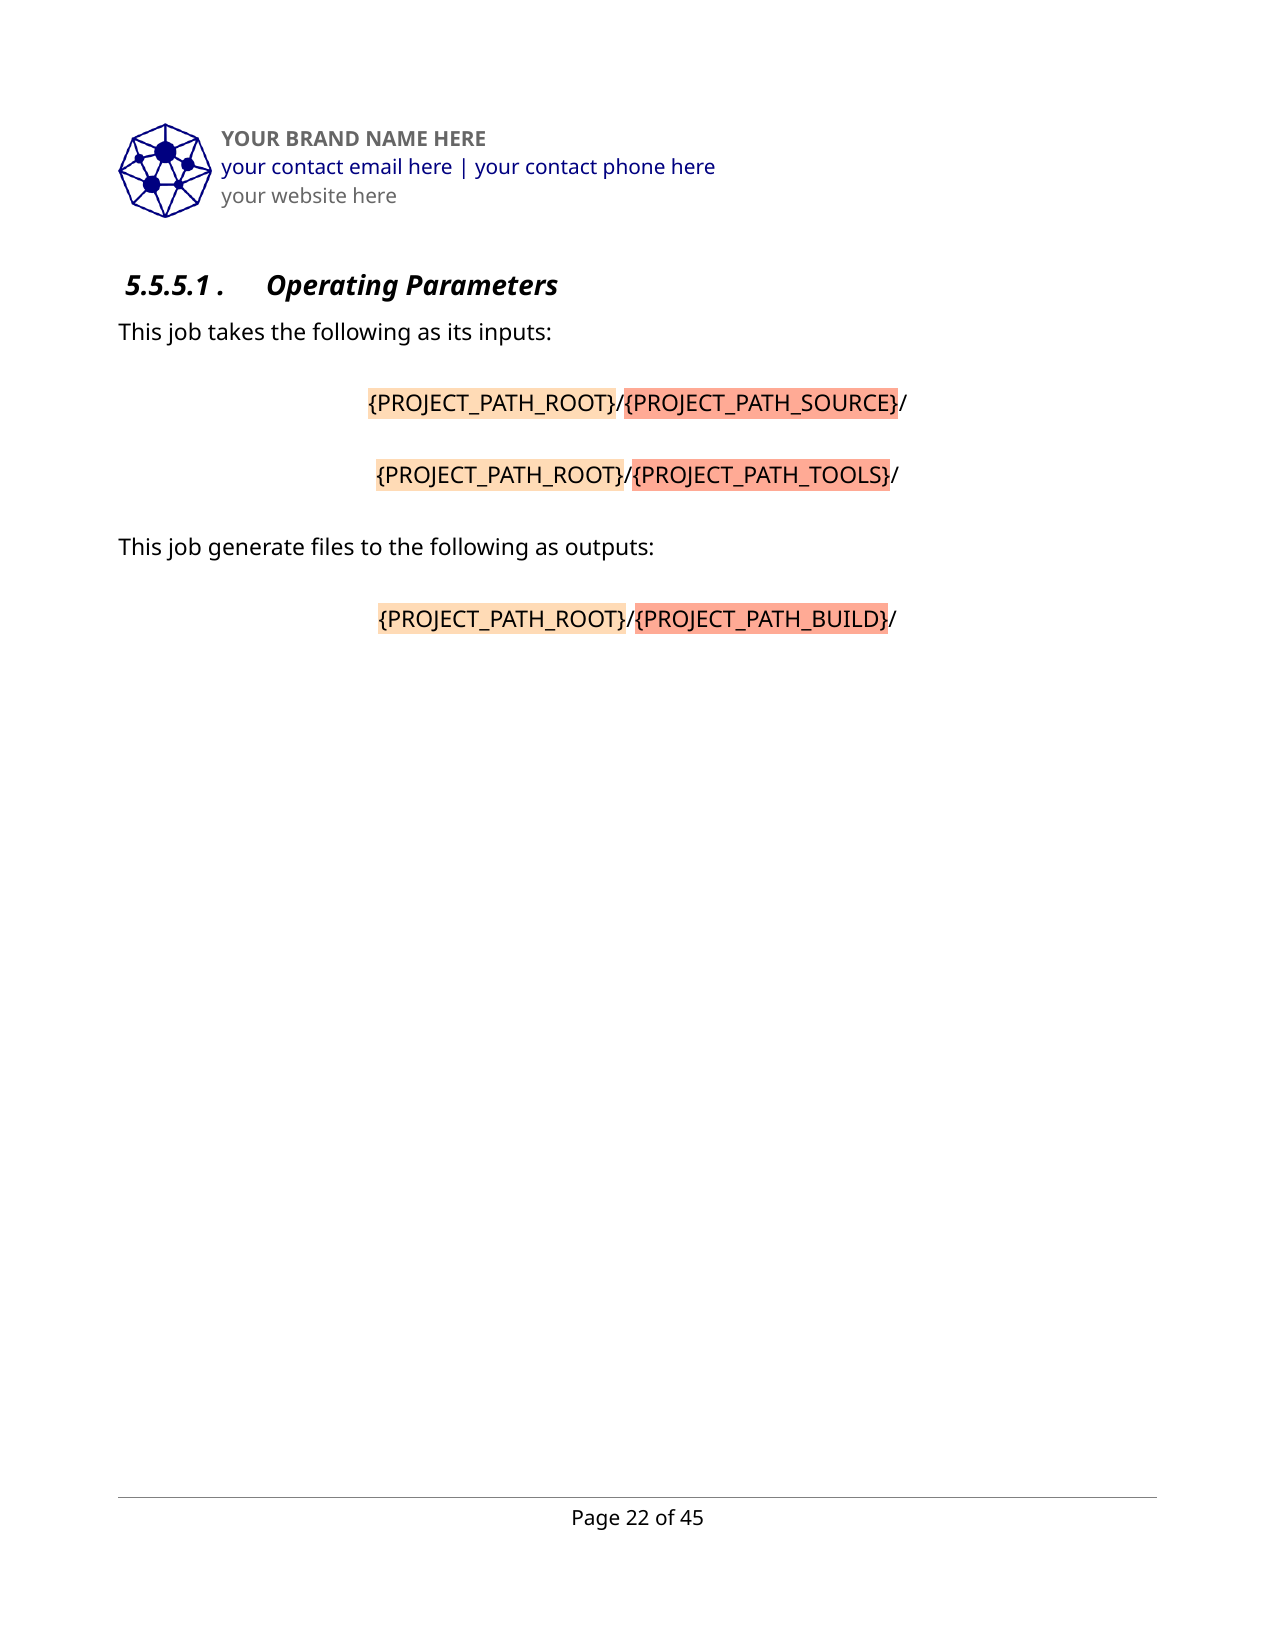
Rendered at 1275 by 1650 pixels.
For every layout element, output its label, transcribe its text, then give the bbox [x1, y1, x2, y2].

text {PROJECT_PATH_ROOT}/{PROJECT_PATH_BUILD}/ [118, 603, 1157, 634]
text {PROJECT_PATH_ROOT}/{PROJECT_PATH_SOURCE}/ [118, 387, 1157, 419]
text {PROJECT_PATH_ROOT}/{PROJECT_PATH_TOOLS}/ [118, 459, 1157, 491]
text This job takes the following as its inputs: [118, 316, 1157, 347]
picture [118, 123, 212, 218]
text This job generate files to the following as outputs: [118, 531, 1157, 562]
subtitle Operating Parameters [118, 265, 1157, 303]
